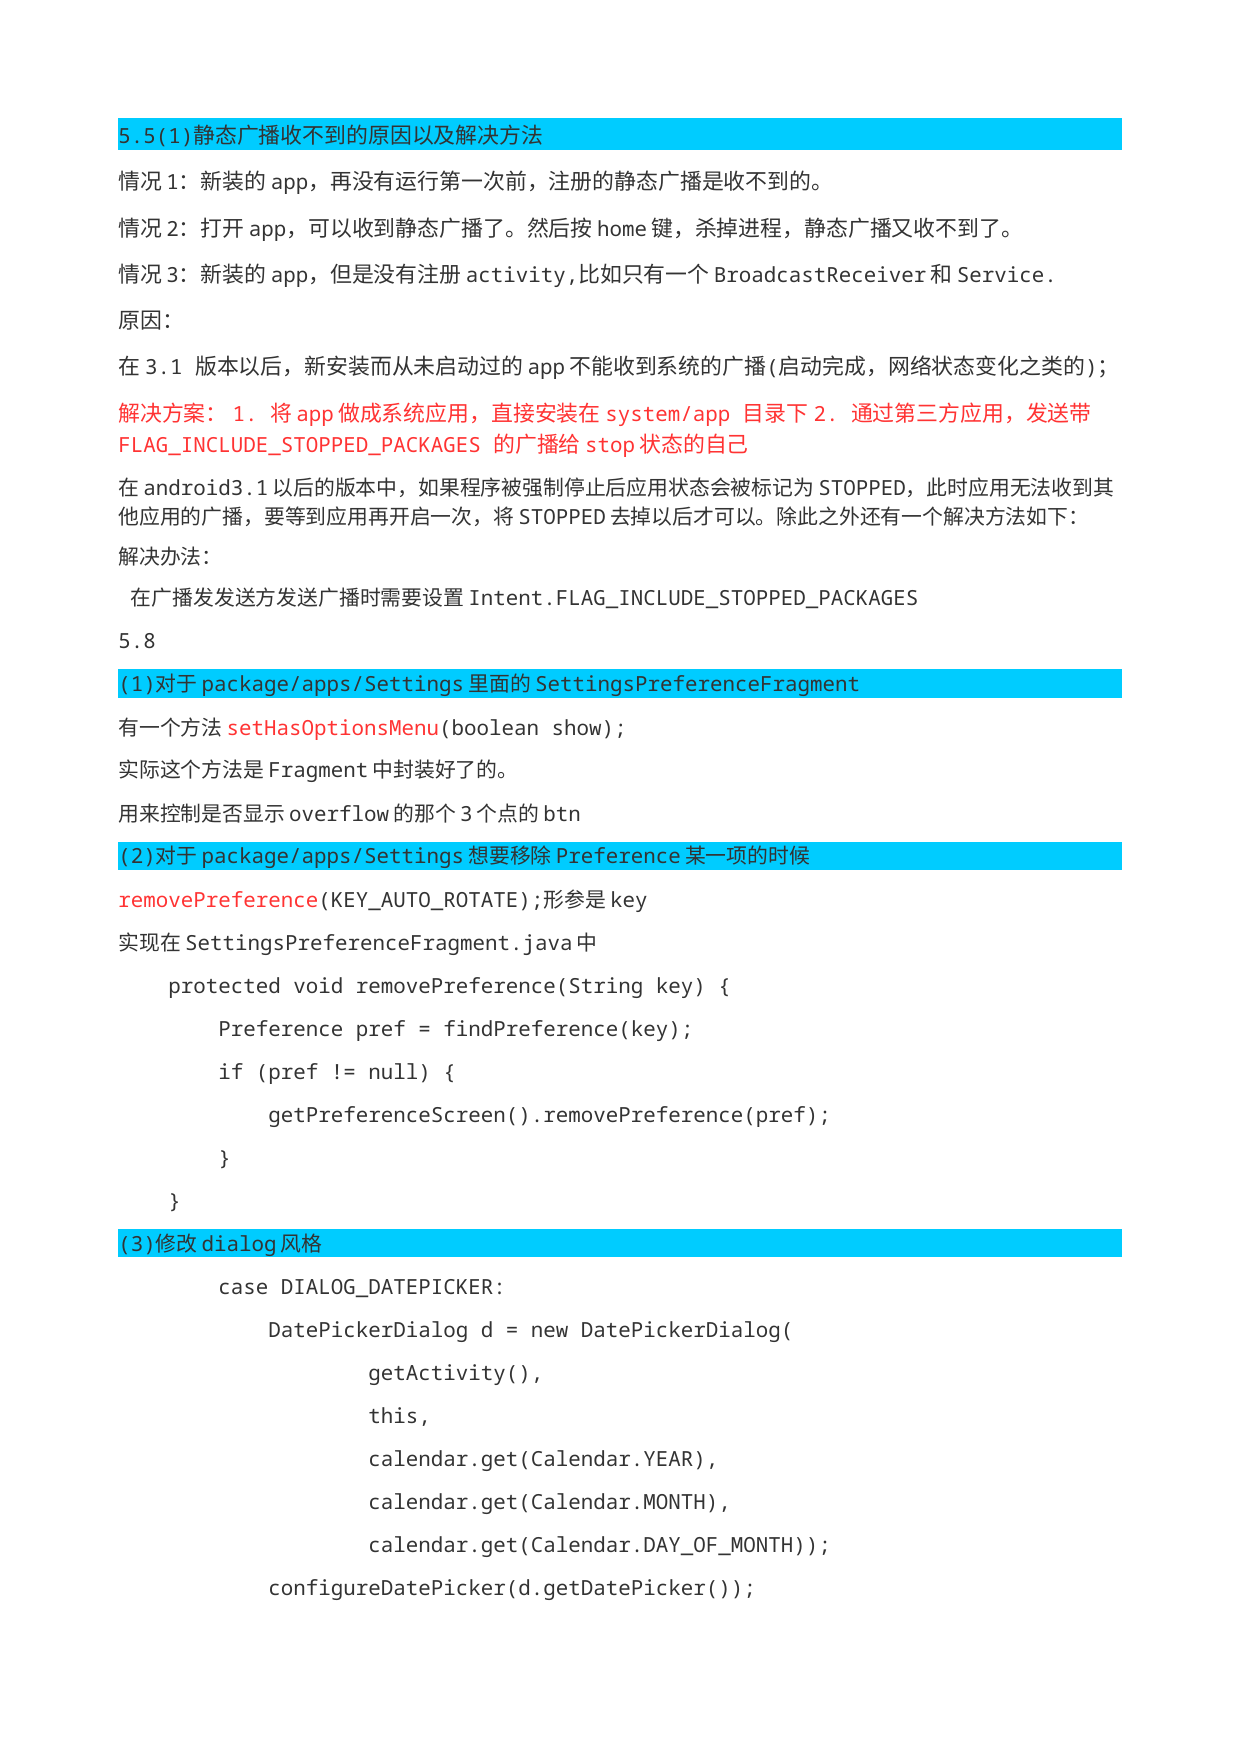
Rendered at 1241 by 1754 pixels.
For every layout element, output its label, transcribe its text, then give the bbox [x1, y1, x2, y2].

text 在 3.1 版本以后，新安装而从未启动过的app不能收到系统的广播(启动完成，网络状态变化之类的)； [118, 349, 1122, 381]
text } [118, 1186, 1122, 1214]
text 实现在SettingsPreferenceFragment.java中 [118, 928, 1122, 956]
text (3)修改dialog风格 [118, 1229, 1122, 1257]
text 解决办法： [118, 545, 1122, 569]
text 解决方案： 1. 将app做成系统应用，直接安装在 system/app 目录下 2. 通过第三方应用，发送带 FLAG_INCLUDE_STOPPED_PACKAGES 的广播给stop状态的自己 [118, 396, 1122, 459]
text 5.8 [118, 627, 1122, 655]
text 在广播发发送方发送广播时需要设置Intent.FLAG_INCLUDE_STOPPED_PACKAGES [118, 583, 1122, 612]
text 原因： [118, 303, 1122, 335]
text getActivity(), [118, 1358, 1122, 1386]
text removePreference(KEY_AUTO_ROTATE);形参是key [118, 885, 1122, 913]
text if (pref != null) { [118, 1057, 1122, 1085]
text (1)对于package/apps/Settings里面的SettingsPreferenceFragment [118, 669, 1122, 698]
text 实际这个方法是Fragment中封装好了的。 [118, 756, 1122, 784]
text 在android3.1以后的版本中，如果程序被强制停止后应用状态会被标记为STOPPED，此时应用无法收到其他应用的广播，要等到应用再开启一次，将STOPPED去掉以后才可以。除此之外还有一个解决方法如下： [118, 473, 1122, 530]
text 用来控制是否显示overflow的那个3个点的btn [118, 799, 1122, 827]
text 5.5(1)静态广播收不到的原因以及解决方法 [118, 118, 1122, 150]
text 情况3：新装的app，但是没有注册activity,比如只有一个BroadcastReceiver和Service. [118, 257, 1122, 288]
text configureDatePicker(d.getDatePicker()); [118, 1573, 1122, 1601]
text 情况2：打开app，可以收到静态广播了。然后按home键，杀掉进程，静态广播又收不到了。 [118, 211, 1122, 242]
text DatePickerDialog d = new DatePickerDialog( [118, 1315, 1122, 1343]
text calendar.get(Calendar.YEAR), [118, 1444, 1122, 1472]
text protected void removePreference(String key) { [118, 971, 1122, 999]
text Preference pref = findPreference(key); [118, 1014, 1122, 1042]
text 有一个方法setHasOptionsMenu(boolean show); [118, 713, 1122, 741]
text } [118, 1143, 1122, 1171]
text case DIALOG_DATEPICKER: [118, 1272, 1122, 1300]
text (2)对于package/apps/Settings想要移除Preference某一项的时候 [118, 842, 1122, 870]
text calendar.get(Calendar.DAY_OF_MONTH)); [118, 1530, 1122, 1558]
text calendar.get(Calendar.MONTH), [118, 1487, 1122, 1515]
text this, [118, 1401, 1122, 1429]
text getPreferenceScreen().removePreference(pref); [118, 1100, 1122, 1128]
text 情况1：新装的app，再没有运行第一次前，注册的静态广播是收不到的。 [118, 164, 1122, 196]
